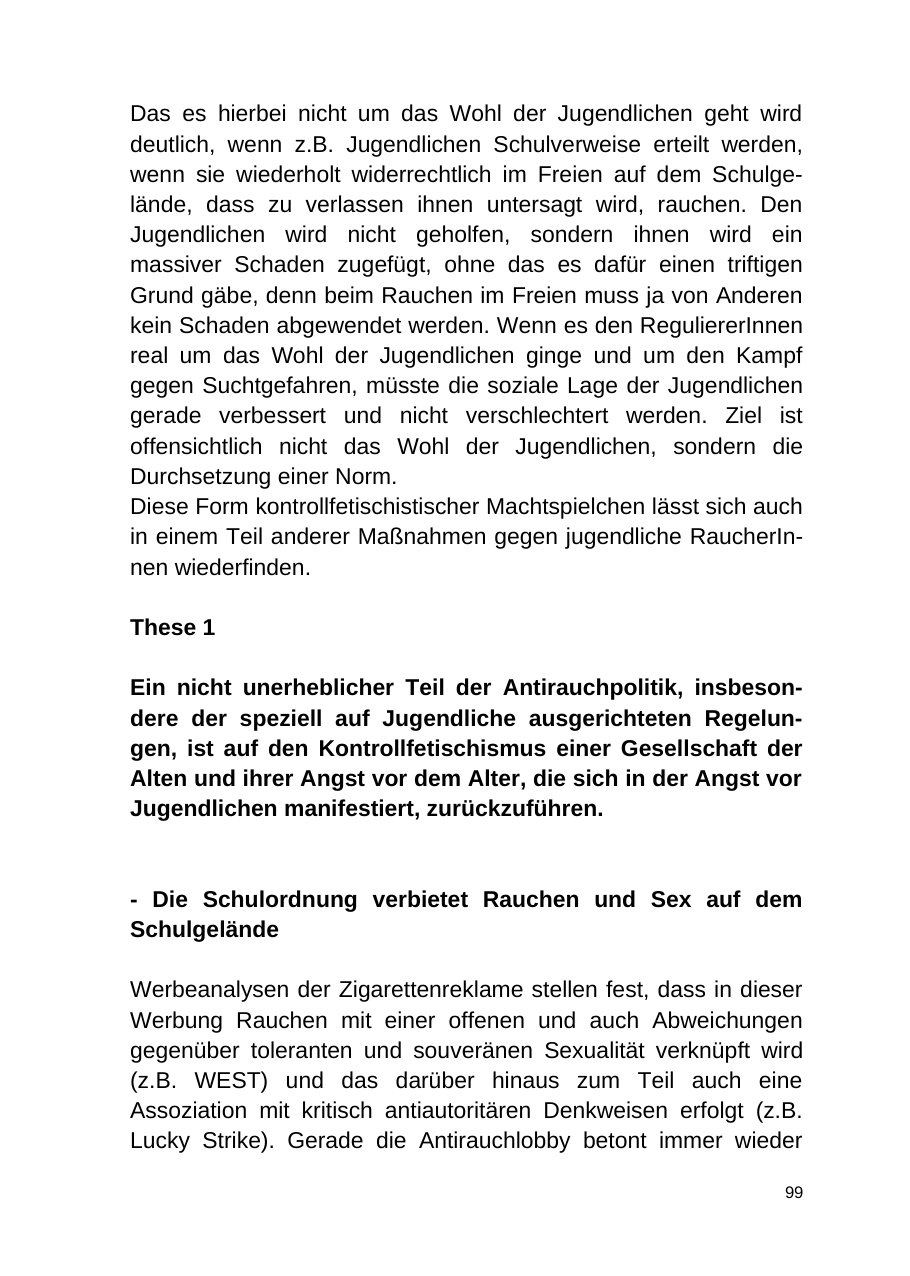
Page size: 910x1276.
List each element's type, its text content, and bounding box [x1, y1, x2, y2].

text Ein nicht unerheblicher Teil der Antirauchpolitik, insbeson-dere der speziell auf Jugendliche ausgerichteten Regelun-gen, ist auf den Kontrollfetischismus einer Gesellschaft der Alten und ihrer Angst vor dem Alter, die sich in der Angst vor Jugendlichen manifestiert, zurückzuführen. [130, 674, 803, 822]
text Diese Form kontrollfetischistischer Machtspielchen lässt sich auch in einem Teil anderer Maßnahmen gegen jugendliche RaucherIn-nen wiederfinden. [130, 493, 803, 580]
subtitle These 1 [130, 614, 803, 640]
text Das es hierbei nicht um das Wohl der Jugendlichen geht wird deutlich, wenn z.B. Jugendlichen Schulverweise erteilt werden, wenn sie wiederholt widerrechtlich im Freien auf dem Schulge-lände, dass zu verlassen ihnen untersagt wird, rauchen. Den Jugendlichen wird nicht geholfen, sondern ihnen wird ein massiver Schaden zugefügt, ohne das es dafür einen triftigen Grund gäbe, denn beim Rauchen im Freien muss ja von Anderen kein Schaden abgewendet werden. Wenn es den ReguliererInnen real um das Wohl der Jugendlichen ginge und um den Kampf gegen Suchtgefahren, müsste die soziale Lage der Jugendlichen gerade verbessert und nicht verschlechtert werden. Ziel ist offensichtlich nicht das Wohl der Jugendlichen, sondern die Durchsetzung einer Norm. [130, 100, 803, 489]
text Werbeanalysen der Zigarettenreklame stellen fest, dass in dieser Werbung Rauchen mit einer offenen und auch Abweichungen gegenüber toleranten und souveränen Sexualität verknüpft wird (z.B. WEST) und das darüber hinaus zum Teil auch eine Assoziation mit kritisch antiautoritären Denkweisen erfolgt (z.B. Lucky Strike). Gerade die Antirauchlobby betont immer wieder [130, 976, 803, 1154]
text - Die Schulordnung verbietet Rauchen und Sex auf dem Schulgelände [130, 886, 803, 942]
